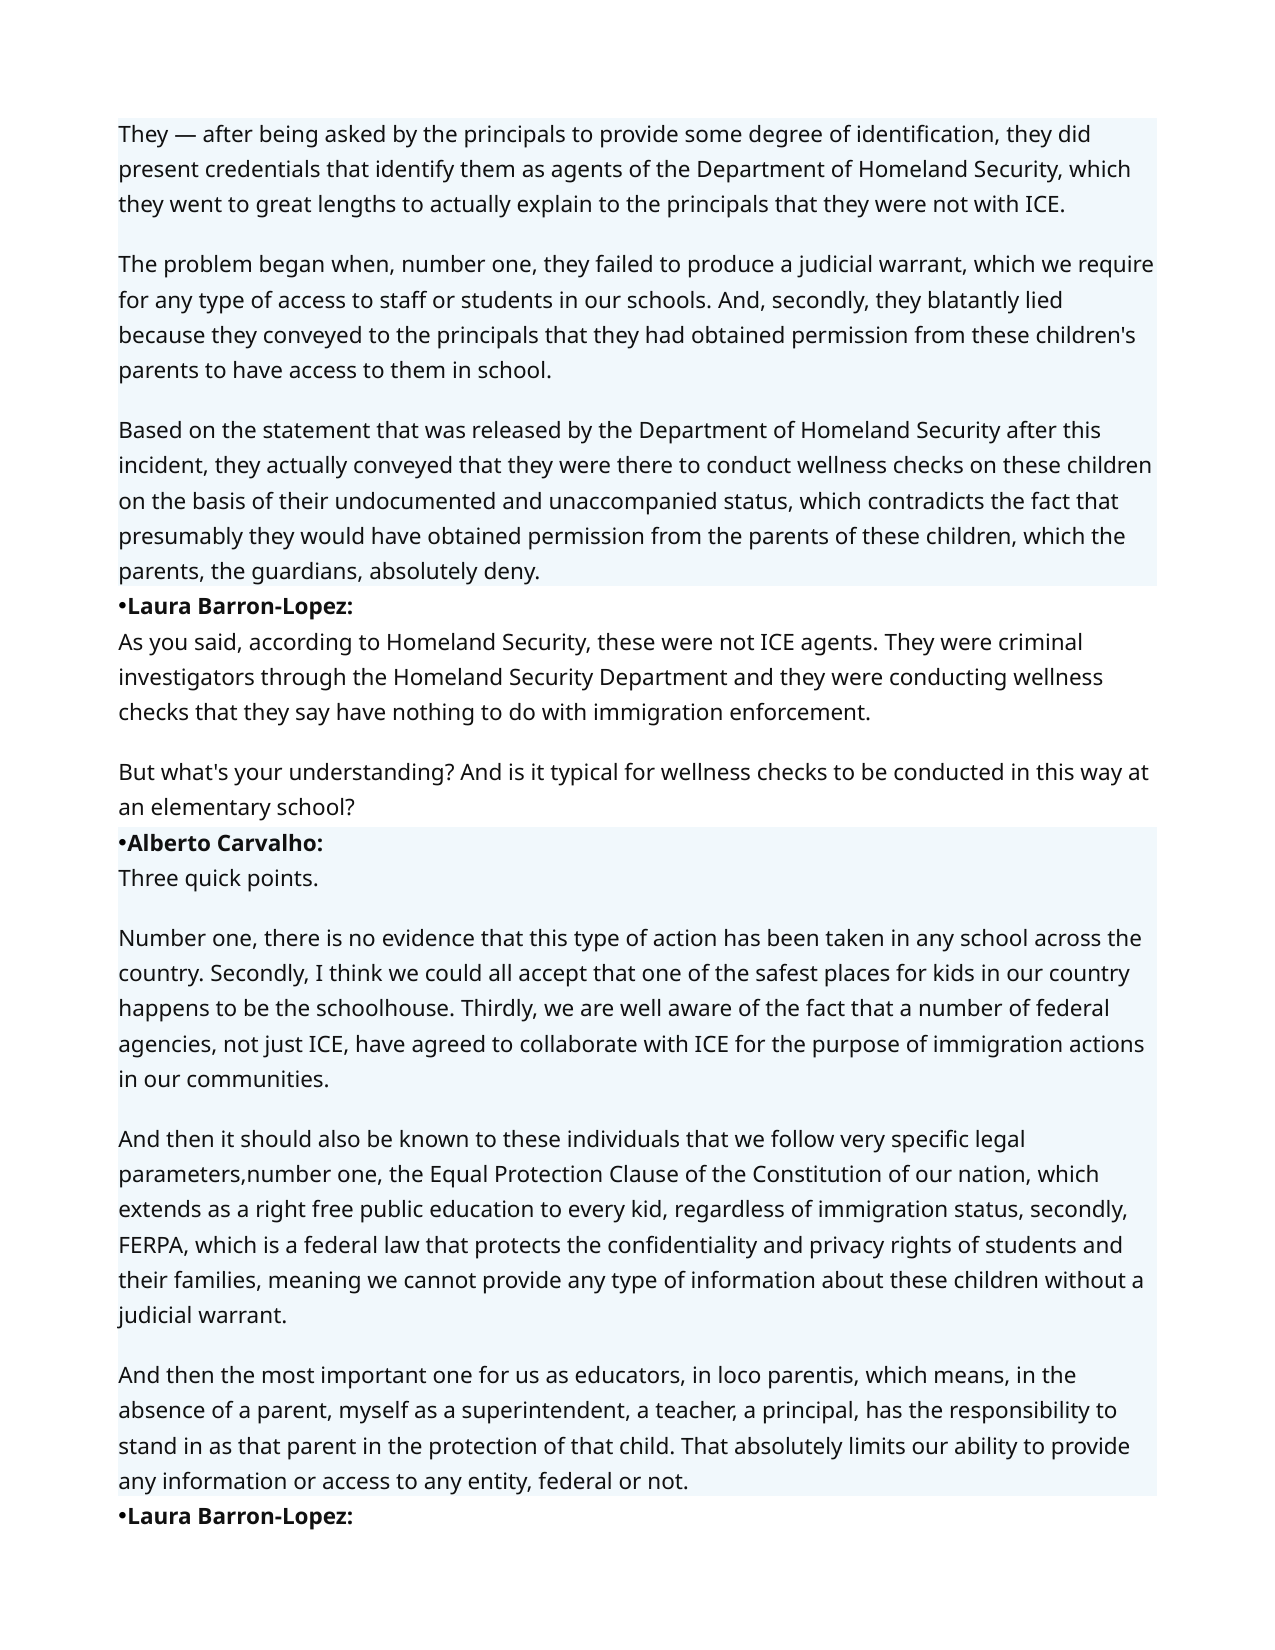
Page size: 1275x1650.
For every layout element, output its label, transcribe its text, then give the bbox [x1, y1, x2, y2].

list And then it should also be known to these individuals that we follow very specific legal parameters,number one, the Equal Protection Clause of the Constitution of our nation, which extends as a right free public education to every kid, regardless of immigration status, secondly, FERPA, which is a federal law that protects the confidentiality and privacy rights of students and their families, meaning we cannot provide any type of information about these children without a judicial warrant. [118, 1123, 1157, 1330]
list Laura Barron-Lopez: [118, 591, 1157, 621]
list But what's your understanding? And is it typical for wellness checks to be conducted in this way at an elementary school? [118, 756, 1157, 822]
list Three quick points. [118, 862, 1157, 893]
list Based on the statement that was released by the Department of Homeland Security after this incident, they actually conveyed that they were there to conduct wellness checks on these children on the basis of their undocumented and unaccompanied status, which contradicts the fact that presumably they would have obtained permission from the parents of these children, which the parents, the guardians, absolutely deny. [118, 414, 1157, 586]
list Laura Barron-Lopez: [118, 1500, 1157, 1531]
list As you said, according to Homeland Security, these were not ICE agents. They were criminal investigators through the Homeland Security Department and they were conducting wellness checks that they say have nothing to do with immigration enforcement. [118, 626, 1157, 727]
list And then the most important one for us as educators, in loco parentis, which means, in the absence of a parent, myself as a superintendent, a teacher, a principal, has the responsibility to stand in as that parent in the protection of that child. That absolutely limits our ability to provide any information or access to any entity, federal or not. [118, 1359, 1157, 1496]
list Alberto Carvalho: [118, 827, 1157, 857]
list The problem began when, number one, they failed to produce a judicial warrant, which we require for any type of access to staff or students in our schools. And, secondly, they blatantly lied because they conveyed to the principals that they had obtained permission from these children's parents to have access to them in school. [118, 249, 1157, 385]
list Number one, there is no evidence that this type of action has been taken in any school across the country. Secondly, I think we could all accept that one of the safest places for kids in our country happens to be the schoolhouse. Thirdly, we are well aware of the fact that a number of federal agencies, not just ICE, have agreed to collaborate with ICE for the purpose of immigration actions in our communities. [118, 922, 1157, 1094]
list They — after being asked by the principals to provide some degree of identification, they did present credentials that identify them as agents of the Department of Homeland Security, which they went to great lengths to actually explain to the principals that they were not with ICE. [118, 118, 1157, 219]
